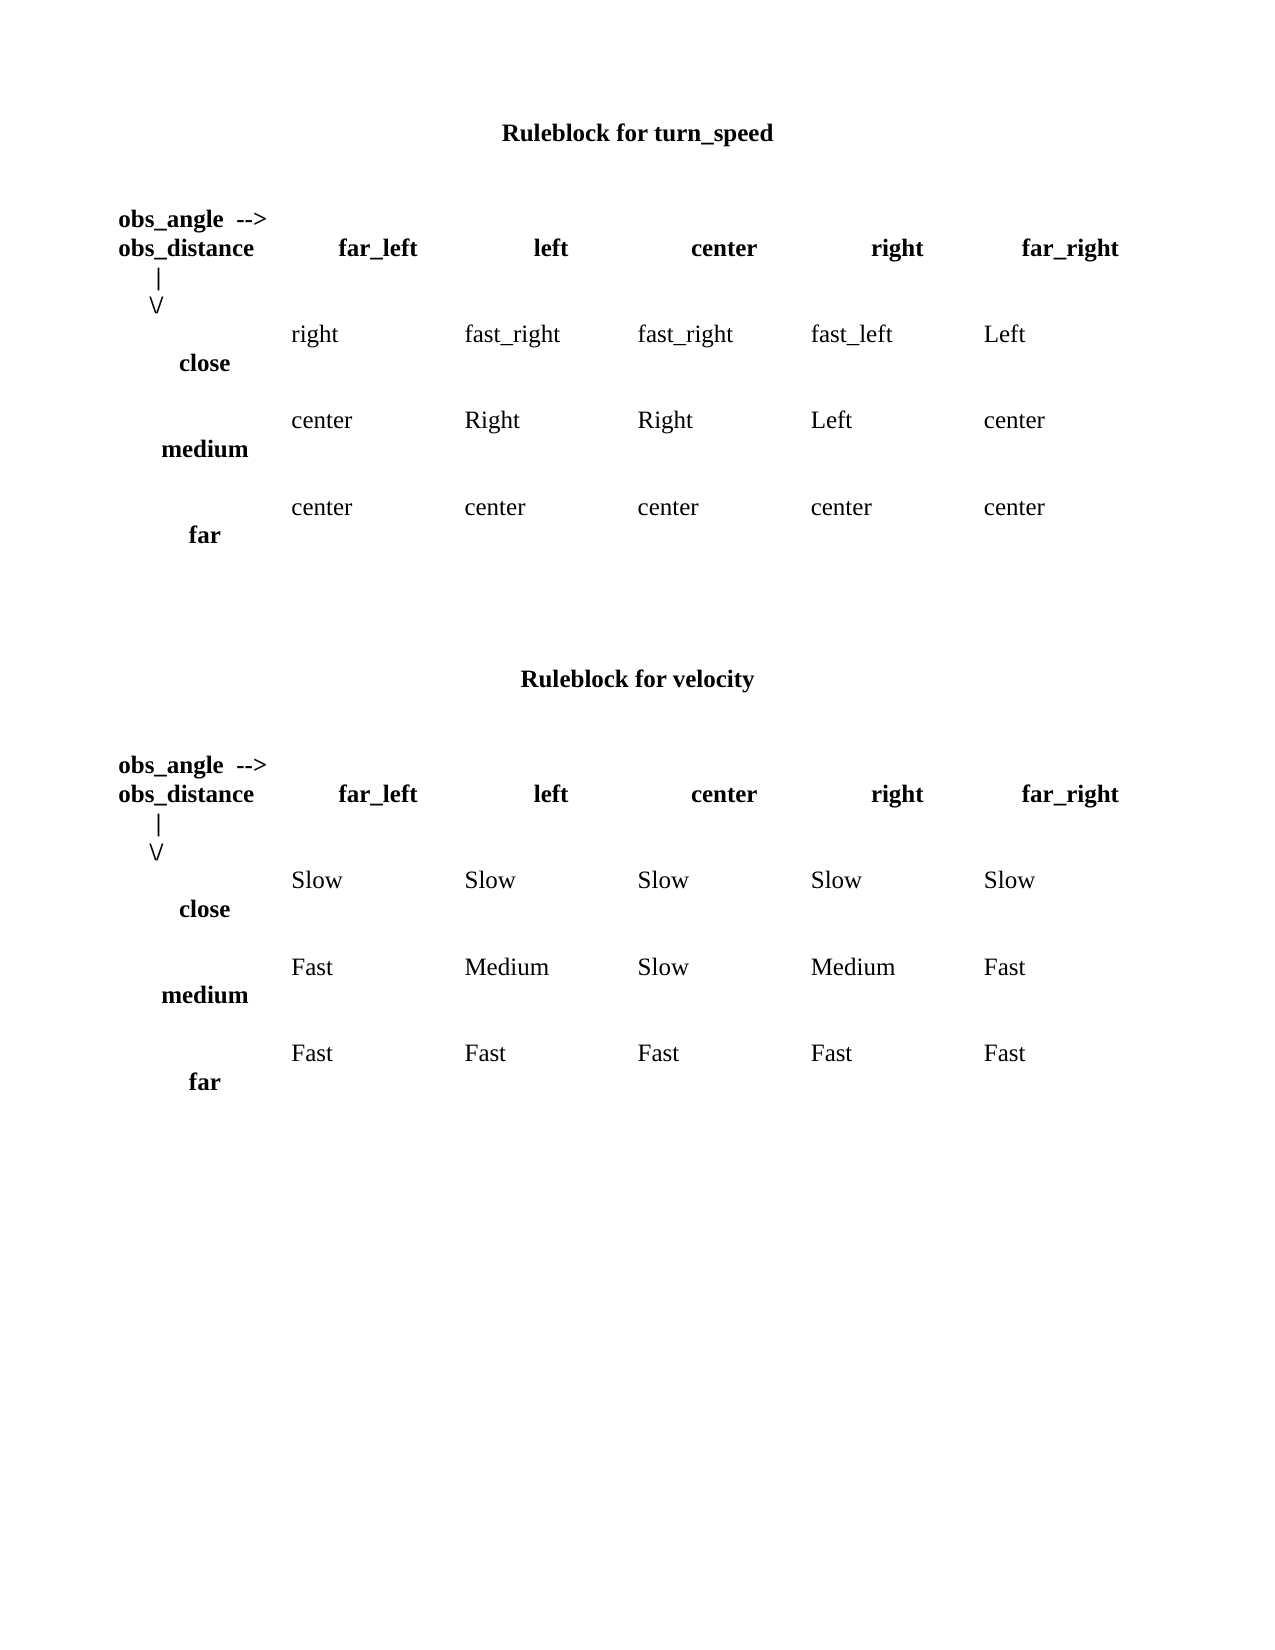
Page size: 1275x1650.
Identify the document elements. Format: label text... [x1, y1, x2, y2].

table_header far_left [291, 176, 464, 319]
table_cell medium [118, 406, 291, 492]
table_cell center [984, 492, 1157, 578]
table_cell fast_right [638, 319, 811, 406]
text Ruleblock for turn_speed [118, 118, 1157, 147]
table_header far_right [984, 176, 1157, 319]
table_header right [811, 722, 984, 866]
table_header center [638, 176, 811, 319]
table_cell Slow [638, 952, 811, 1038]
table_cell close [118, 319, 291, 406]
table_cell center [464, 492, 637, 578]
table_header far_left [291, 722, 464, 866]
table_cell fast_right [464, 319, 637, 406]
table_cell center [811, 492, 984, 578]
table_header right [811, 176, 984, 319]
table_cell medium [118, 952, 291, 1038]
table_cell Slow [984, 866, 1157, 952]
table_cell right [291, 319, 464, 406]
table_cell Fast [984, 952, 1157, 1038]
table_cell Fast [464, 1038, 637, 1124]
table_cell fast_left [811, 319, 984, 406]
table_header left [464, 722, 637, 866]
table_header far_right [984, 722, 1157, 866]
table_cell far [118, 492, 291, 578]
table_header obs_angle --> obs_distance | \/ [118, 722, 291, 866]
table_cell center [984, 406, 1157, 492]
table_cell Fast [291, 952, 464, 1038]
table_header obs_angle --> obs_distance | \/ [118, 176, 291, 319]
table_cell center [638, 492, 811, 578]
table_cell Fast [638, 1038, 811, 1124]
table_cell center [291, 406, 464, 492]
table_cell far [118, 1038, 291, 1124]
table_cell Slow [811, 866, 984, 952]
table_cell Left [984, 319, 1157, 406]
table_cell Left [811, 406, 984, 492]
table_cell Fast [811, 1038, 984, 1124]
table_cell Medium [464, 952, 637, 1038]
table_header left [464, 176, 637, 319]
table_cell Fast [291, 1038, 464, 1124]
table_cell center [291, 492, 464, 578]
table_cell Right [638, 406, 811, 492]
text Ruleblock for velocity [118, 664, 1157, 693]
table_cell Slow [464, 866, 637, 952]
table_cell Fast [984, 1038, 1157, 1124]
table_cell Medium [811, 952, 984, 1038]
table_cell close [118, 866, 291, 952]
table_cell Right [464, 406, 637, 492]
table_header center [638, 722, 811, 866]
table_cell Slow [291, 866, 464, 952]
table_cell Slow [638, 866, 811, 952]
